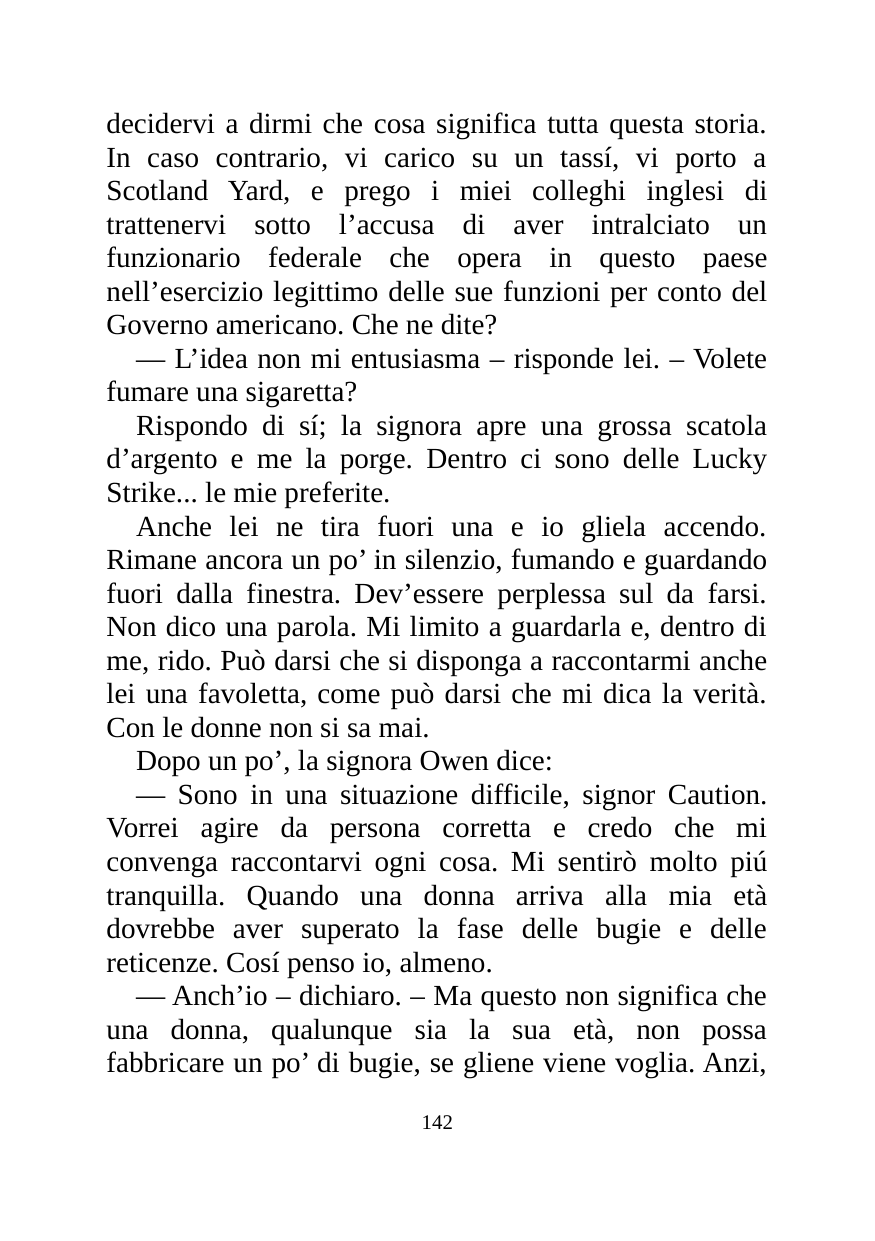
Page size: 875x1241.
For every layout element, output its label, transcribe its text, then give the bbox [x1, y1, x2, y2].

text Dopo un po’, la signora Owen dice: [106, 743, 768, 777]
text — Anch’io – dichiaro. – Ma questo non significa che una donna, qualunque sia la sua età, non possa fabbricare un po’ di bugie, se gliene viene voglia. Anzi, [106, 978, 768, 1079]
text decidervi a dirmi che cosa significa tutta questa storia. In caso contrario, vi carico su un tassí, vi porto a Scotland Yard, e prego i miei colleghi inglesi di trattenervi sotto l’accusa di aver intralciato un funzionario federale che opera in questo paese nell’esercizio legittimo delle sue funzioni per conto del Governo americano. Che ne dite? [106, 106, 768, 341]
text — Sono in una situazione difficile, signor Caution. Vorrei agire da persona corretta e credo che mi convenga raccontarvi ogni cosa. Mi sentirò molto piú tranquilla. Quando una donna arriva alla mia età dovrebbe aver superato la fase delle bugie e delle reticenze. Cosí penso io, almeno. [106, 777, 768, 978]
text Rispondo di sí; la signora apre una grossa scatola d’argento e me la porge. Dentro ci sono delle Lucky Strike... le mie preferite. [106, 408, 768, 509]
text — L’idea non mi entusiasma – risponde lei. – Volete fumare una sigaretta? [106, 341, 768, 408]
text Anche lei ne tira fuori una e io gliela accendo. Rimane ancora un po’ in silenzio, fumando e guardando fuori dalla finestra. Dev’essere perplessa sul da farsi. Non dico una parola. Mi limito a guardarla e, dentro di me, rido. Può darsi che si disponga a raccontarmi anche lei una favoletta, come può darsi che mi dica la verità. Con le donne non si sa mai. [106, 509, 768, 743]
